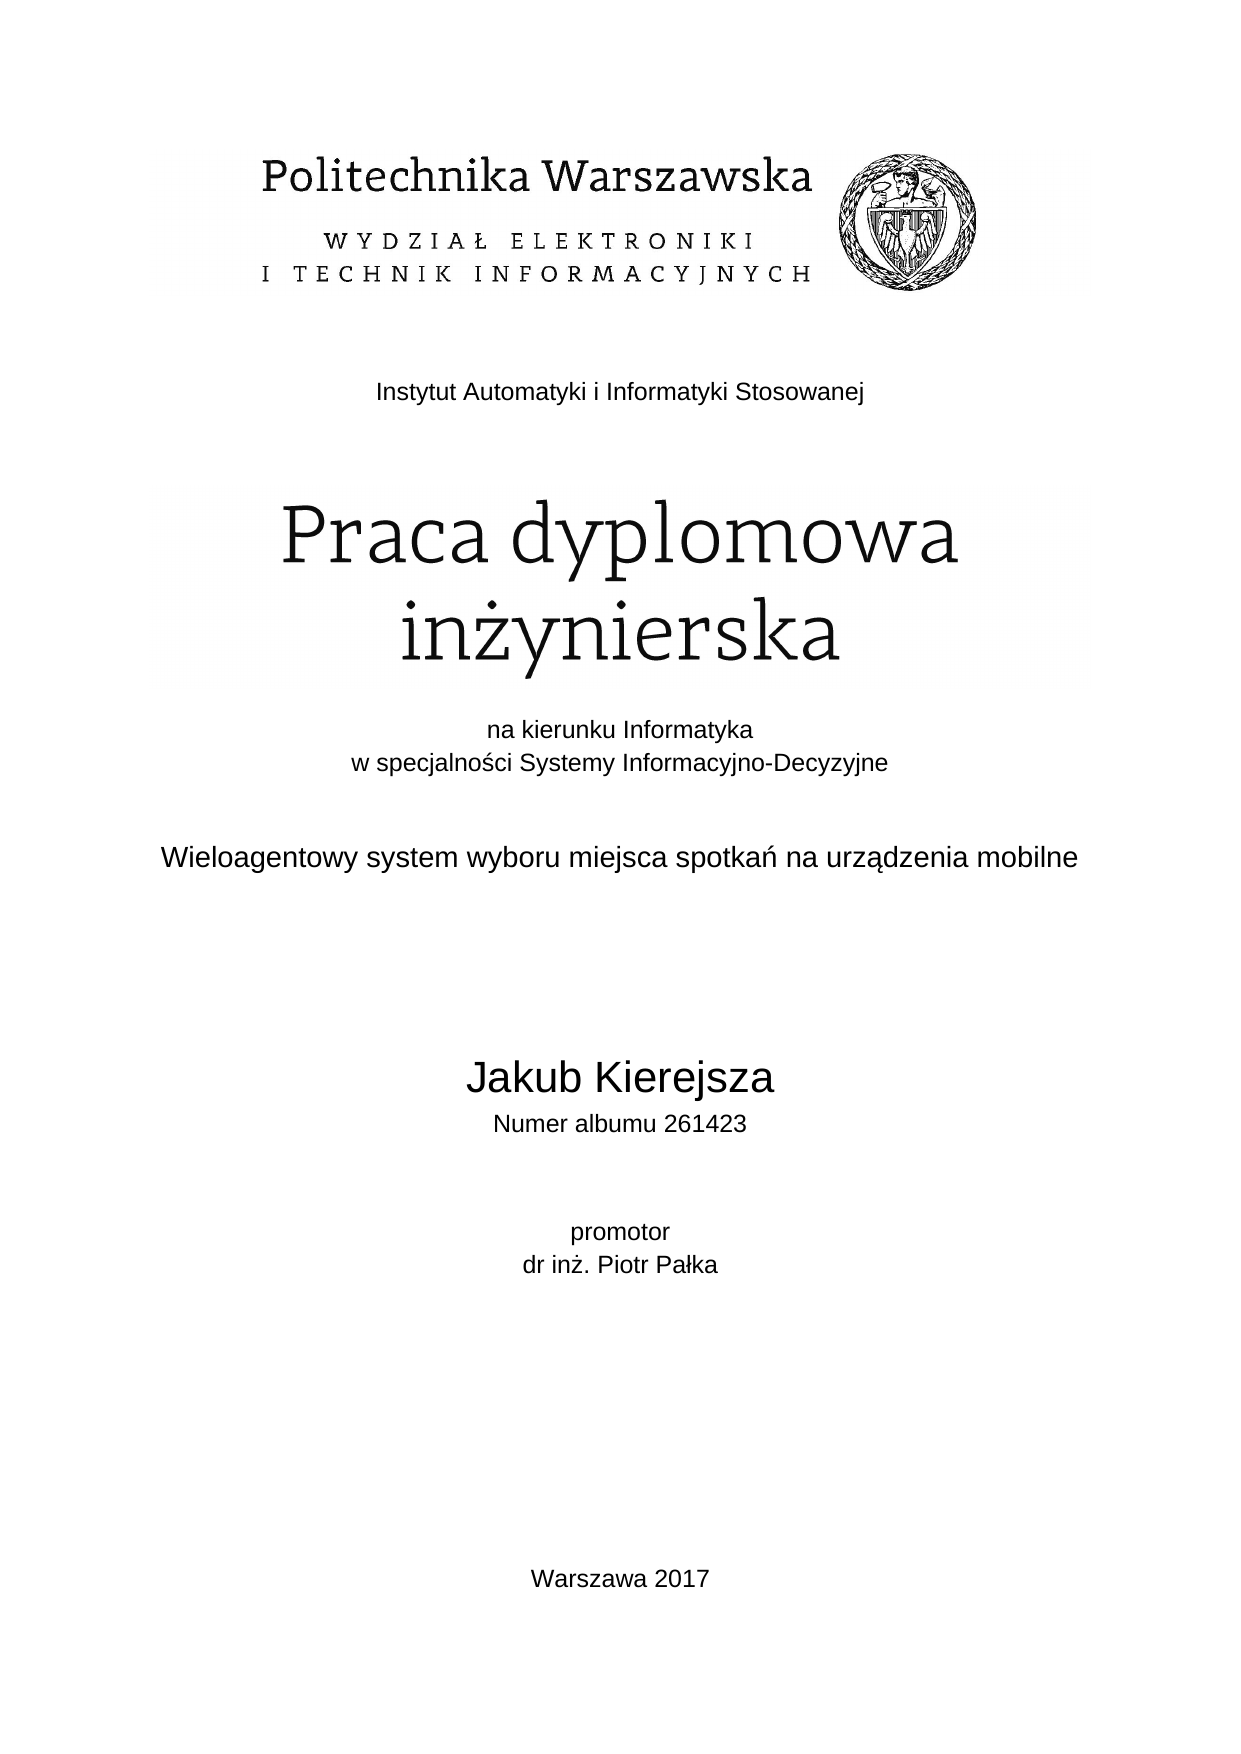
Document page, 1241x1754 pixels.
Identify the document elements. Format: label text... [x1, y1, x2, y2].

text na kierunku Informatyka [148, 715, 1093, 744]
text dr inż. Piotr Pałka [148, 1250, 1093, 1279]
text w specjalności Systemy Informacyjno-Decyzyjne [148, 748, 1093, 777]
text promotor [148, 1217, 1093, 1246]
text Warszawa 2017 [148, 1564, 1093, 1593]
picture [149, 149, 1091, 296]
text Instytut Automatyki i Informatyki Stosowanej [148, 376, 1093, 405]
text Numer albumu 261423 [148, 1109, 1093, 1138]
text Jakub Kierejsza [148, 1051, 1093, 1102]
text Wieloagentowy system wyboru miejsca spotkań na urządzenia mobilne [148, 840, 1093, 912]
picture [149, 485, 1091, 689]
